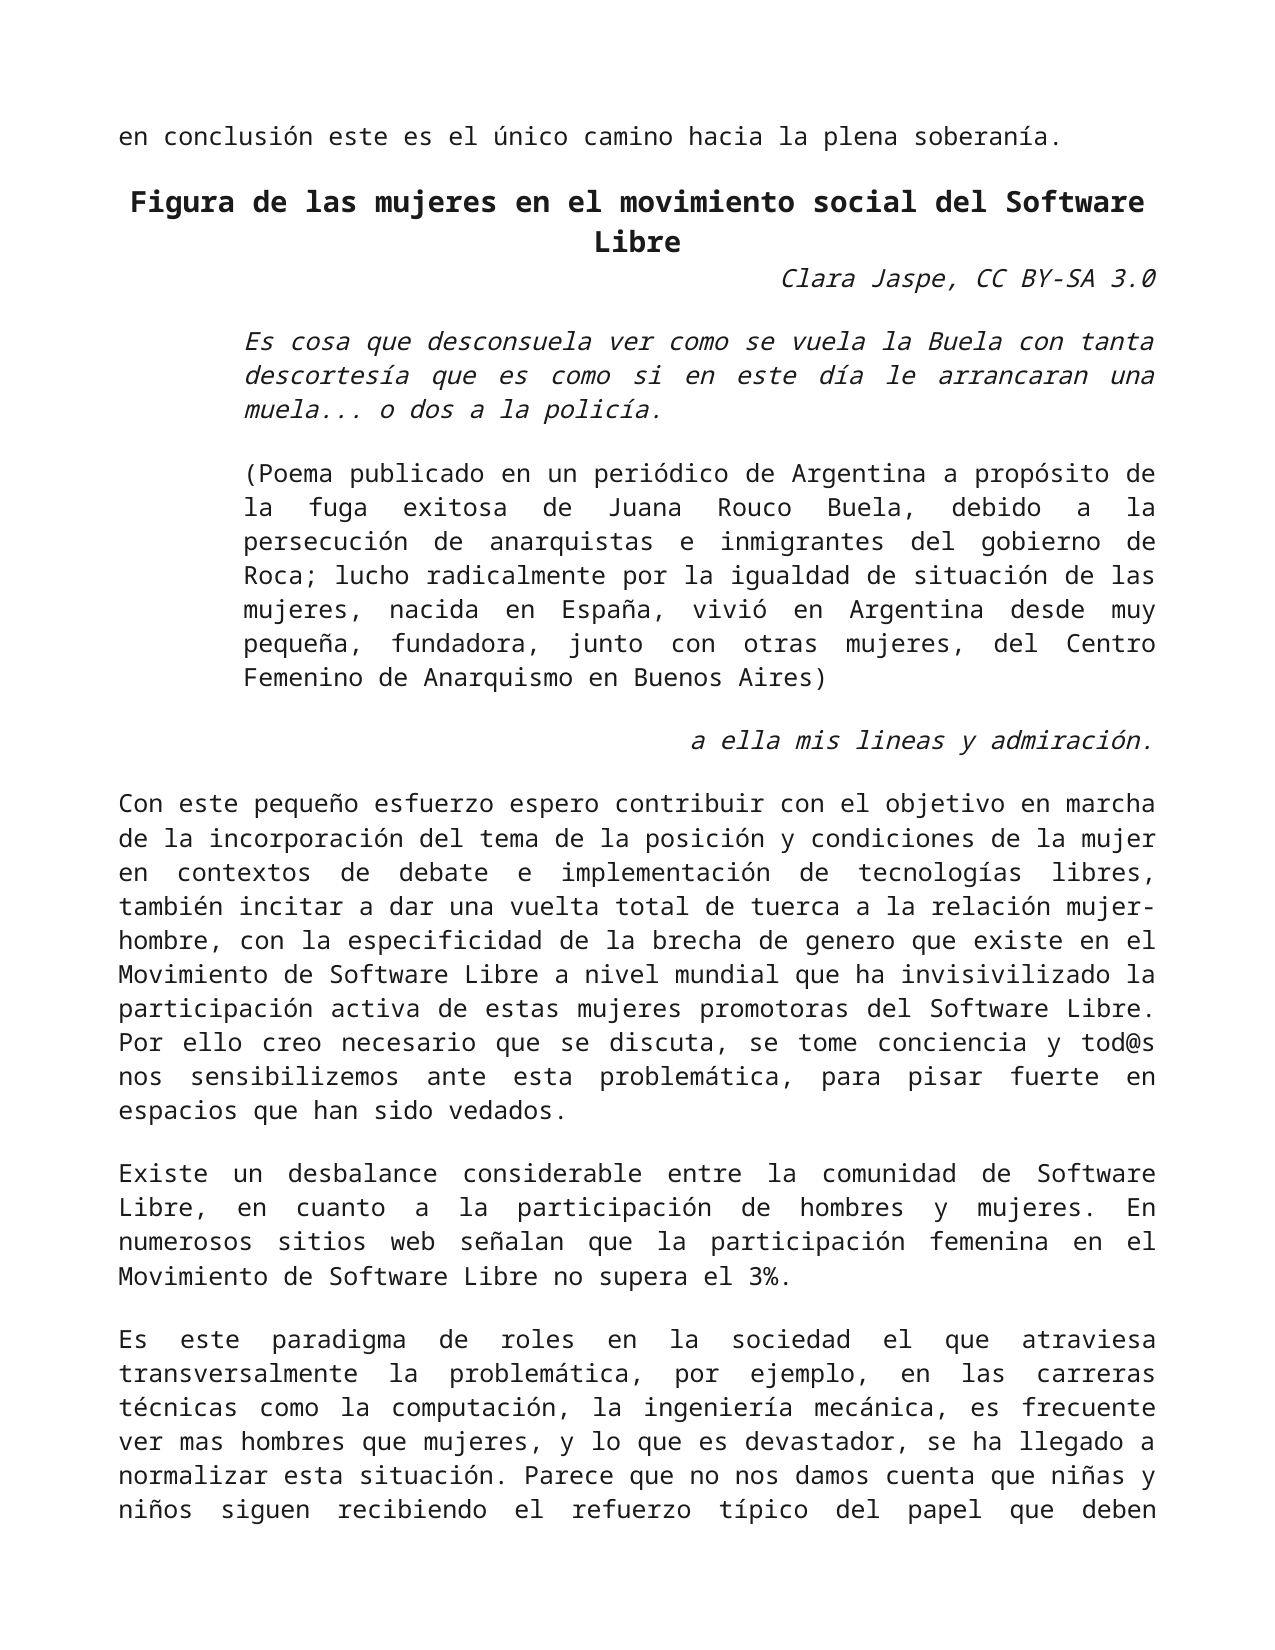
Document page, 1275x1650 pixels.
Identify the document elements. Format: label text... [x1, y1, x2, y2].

text Existe un desbalance considerable entre la comunidad de Software Libre, en cuanto a la participación de hombres y mujeres. En numerosos sitios web señalan que la participación femenina en el Movimiento de Software Libre no supera el 3%. [118, 1156, 1157, 1292]
text Es este paradigma de roles en la sociedad el que atraviesa transversalmente la problemática, por ejemplo, en las carreras técnicas como la computación, la ingeniería mecánica, es frecuente ver mas hombres que mujeres, y lo que es devastador, se ha llegado a normalizar esta situación. Parece que no nos damos cuenta que niñas y niños siguen recibiendo el refuerzo típico del papel que deben [118, 1321, 1157, 1526]
text a ella mis lineas y admiración. [243, 723, 1157, 757]
text Es cosa que desconsuela ver como se vuela la Buela con tanta descortesía que es como si en este día le arrancaran una muela... o dos a la policía. [243, 324, 1157, 426]
text Figura de las mujeres en el movimiento social del Software Libre [118, 181, 1157, 261]
text Clara Jaspe, CC BY-SA 3.0 [118, 261, 1157, 295]
text (Poema publicado en un periódico de Argentina a propósito de la fuga exitosa de Juana Rouco Buela, debido a la persecución de anarquistas e inmigrantes del gobierno de Roca; lucho radicalmente por la igualdad de situación de las mujeres, nacida en España, vivió en Argentina desde muy pequeña, fundadora, junto con otras mujeres, del Centro Femenino de Anarquismo en Buenos Aires) [243, 455, 1157, 694]
text Con este pequeño esfuerzo espero contribuir con el objetivo en marcha de la incorporación del tema de la posición y condiciones de la mujer en contextos de debate e implementación de tecnologías libres, también incitar a dar una vuelta total de tuerca a la relación mujer-hombre, con la especificidad de la brecha de genero que existe en el Movimiento de Software Libre a nivel mundial que ha invisivilizado la participación activa de estas mujeres promotoras del Software Libre. Por ello creo necesario que se discuta, se tome conciencia y tod@s nos sensibilizemos ante esta problemática, para pisar fuerte en espacios que han sido vedados. [118, 786, 1157, 1127]
text en conclusión este es el único camino hacia la plena soberanía. [118, 118, 1157, 152]
